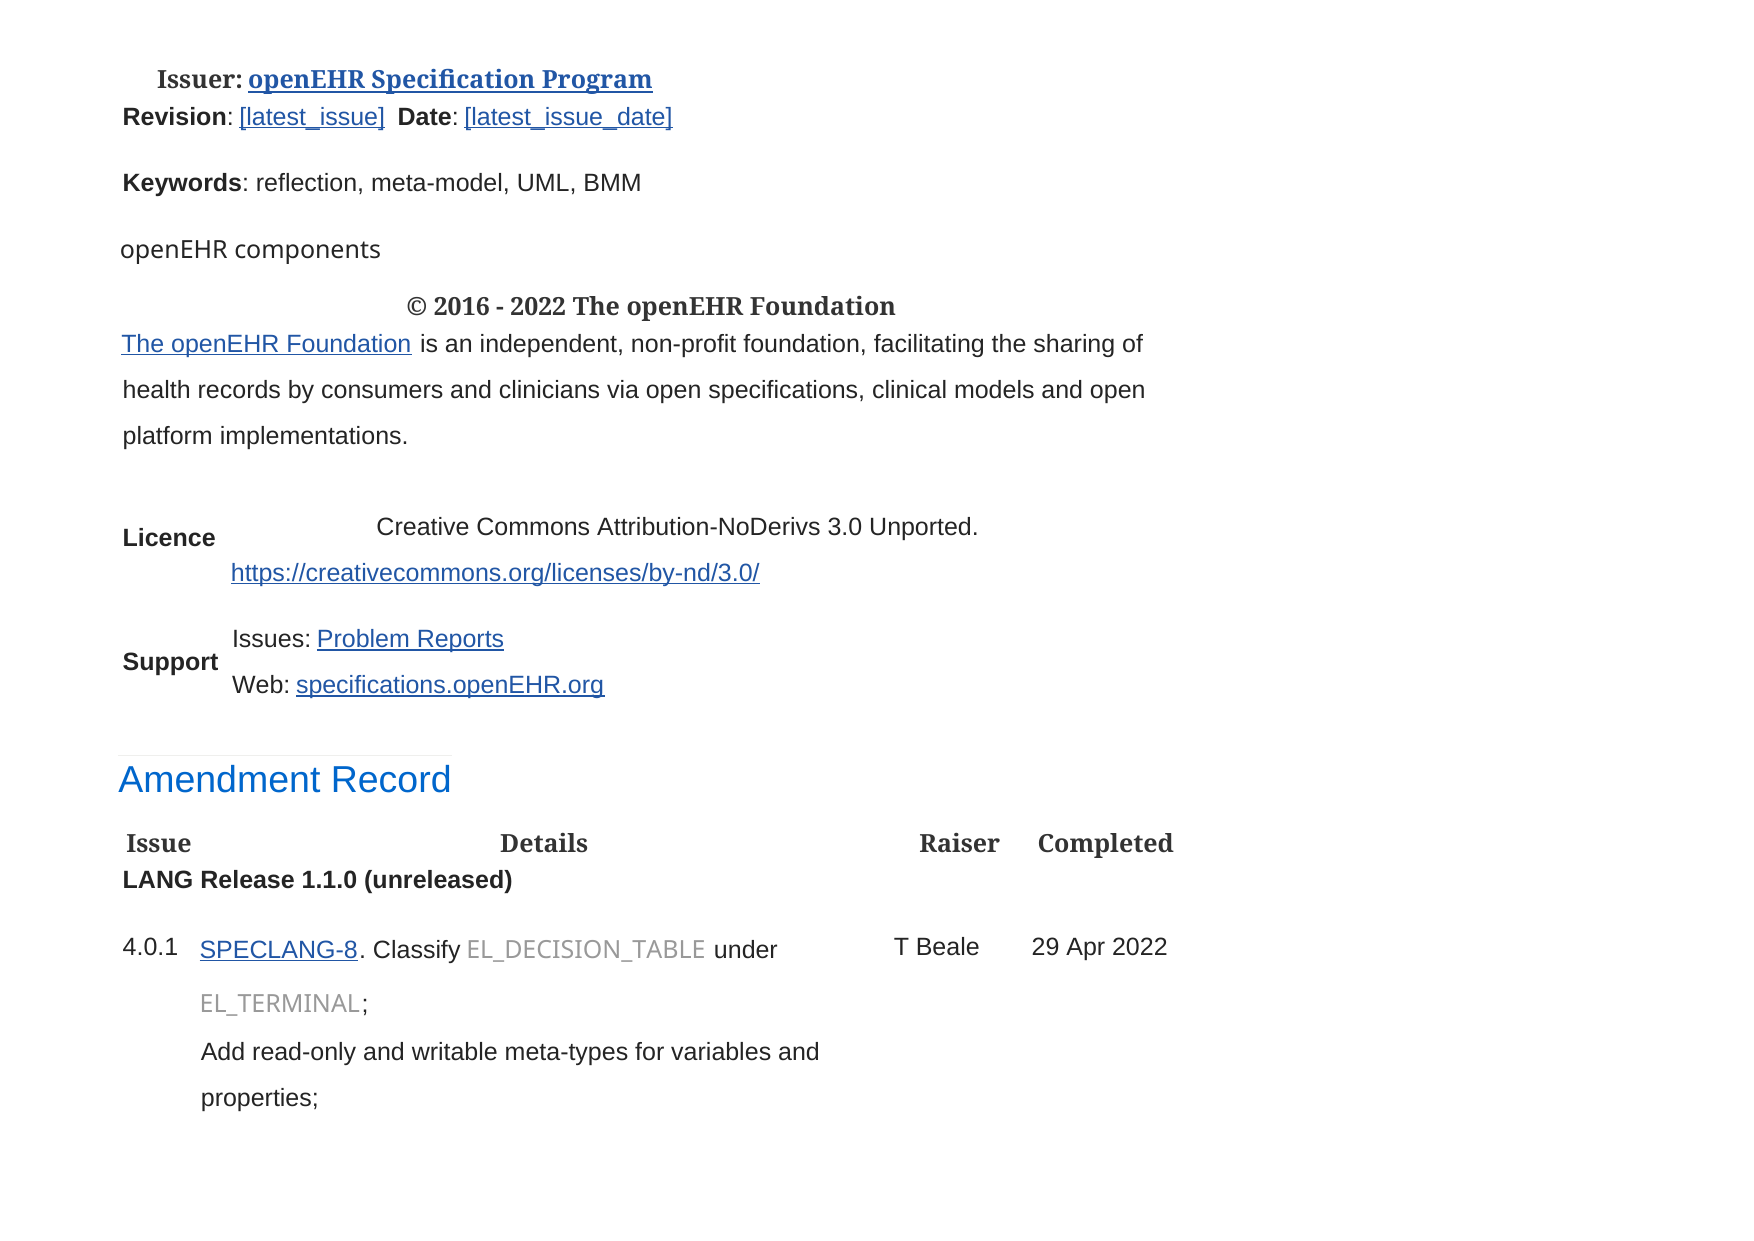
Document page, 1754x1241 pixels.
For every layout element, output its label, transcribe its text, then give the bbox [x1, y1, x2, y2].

table_cell Keywords: reflection, meta-model, UML, BMM [118, 165, 690, 232]
table_cell 29 Apr 2022 [1027, 929, 1181, 1115]
table_header Completed [1027, 823, 1181, 862]
table_cell T Beale [889, 929, 1027, 1115]
subtitle Amendment Record [118, 755, 1695, 801]
table_cell Date: [latest_issue_date] [393, 99, 690, 165]
table_cell LANG Release 1.1.0 (unreleased) [118, 863, 1181, 929]
table_header Details [196, 823, 889, 862]
table_header Issue [118, 823, 196, 862]
table_cell Licence [118, 484, 228, 622]
table_header © 2016 - 2022 The openEHR Foundation [118, 286, 1181, 326]
table_cell Revision: [latest_issue] [118, 99, 393, 165]
table_header Raiser [889, 823, 1027, 862]
table_cell 4.0.1 [118, 929, 196, 1115]
table_cell The openEHR Foundation is an independent, non-profit foundation, facilitating the sharing of health records by consumers and clinicians via open specifications, clinical models and open platform implementations. [118, 326, 1181, 484]
table_cell Creative Commons Attribution-NoDerivs 3.0 Unported. https://creativecommons.org/licenses/by-nd/3.0/ [228, 484, 1181, 622]
table_header Issuer: openEHR Specification Program [118, 59, 690, 99]
table_cell Support [118, 622, 228, 734]
text openEHR components [118, 232, 1695, 266]
table_cell SPECLANG-8. Classify EL_DECISION_TABLE under EL_TERMINAL; Add read-only and writable meta-types for variables and properties; Add routine, function and property signature meta-types. [196, 929, 889, 1115]
table_cell Issues: Problem Reports Web: specifications.openEHR.org [228, 622, 1181, 734]
